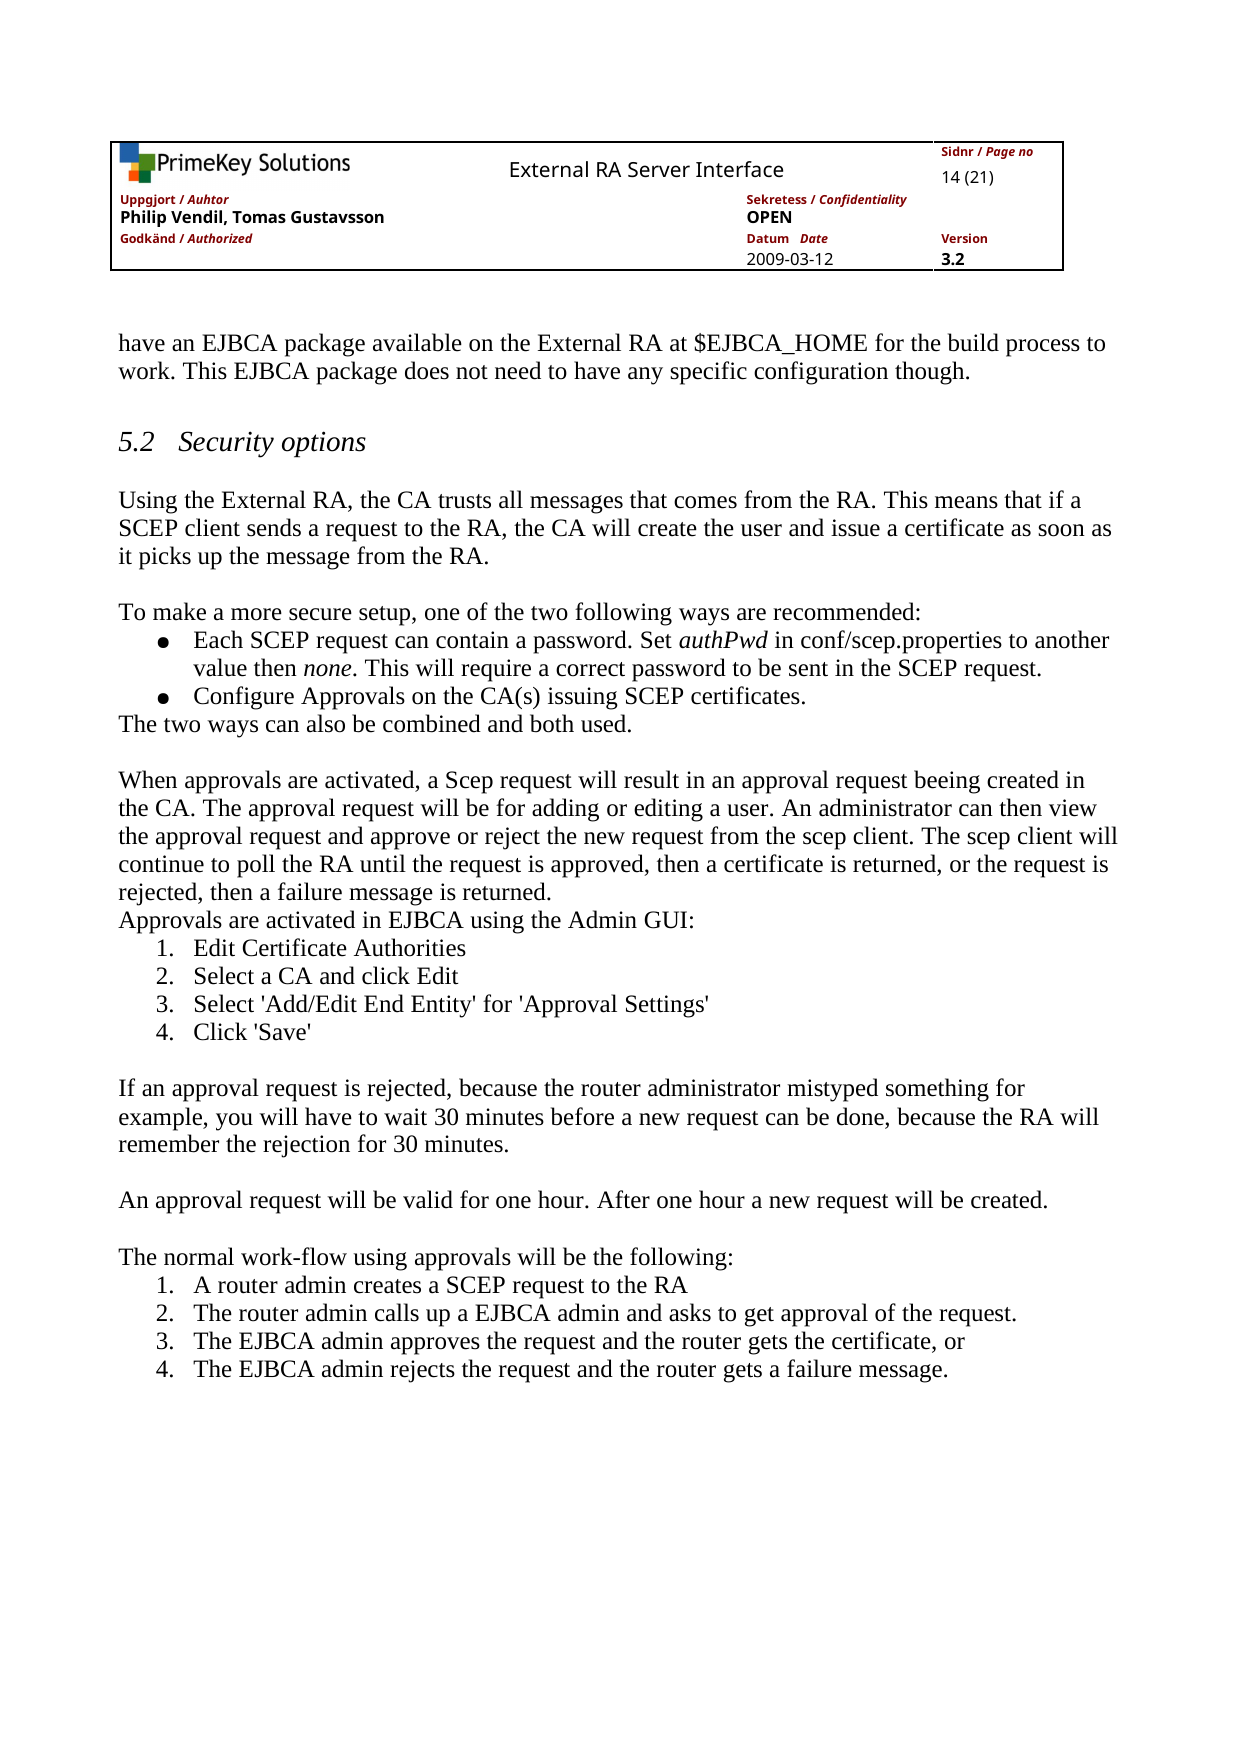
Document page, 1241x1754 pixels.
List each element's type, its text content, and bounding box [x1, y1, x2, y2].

list Each SCEP request can contain a password. Set authPwd in conf/scep.properties to another value then none. This will require a correct password to be sent in the SCEP request. [156, 626, 1122, 682]
list A router admin creates a SCEP request to the RA [156, 1271, 1122, 1298]
text Using the External RA, the CA trusts all messages that comes from the RA. This means that if a SCEP client sends a request to the RA, the CA will create the user and issue a certificate as soon as it picks up the message from the RA. [118, 486, 1122, 570]
subtitle Security options [118, 425, 1122, 458]
text When approvals are activated, a Scep request will result in an approval request beeing created in the CA. The approval request will be for adding or editing a user. An administrator can then view the approval request and approve or reject the new request from the scep client. The scep client will continue to poll the RA until the request is approved, then a certificate is returned, or the request is rejected, then a failure message is returned. [118, 766, 1122, 906]
text An approval request will be valid for one hour. After one hour a new request will be created. [118, 1186, 1122, 1214]
list The EJBCA admin rejects the request and the router gets a failure message. [156, 1354, 1122, 1383]
list Edit Certificate Authorities [156, 934, 1122, 962]
text The two ways can also be combined and both used. [118, 710, 1122, 738]
text To make a more secure setup, one of the two following ways are recommended: [118, 598, 1122, 626]
list Click 'Save' [156, 1018, 1122, 1046]
list The EJBCA admin approves the request and the router gets the certificate, or [156, 1327, 1122, 1354]
list The router admin calls up a EJBCA admin and asks to get approval of the request. [156, 1298, 1122, 1327]
text The normal work-flow using approvals will be the following: [118, 1242, 1122, 1271]
list Select 'Add/Edit End Entity' for 'Approval Settings' [156, 990, 1122, 1018]
text have an EJBCA package available on the External RA at $EJBCA_HOME for the build process to work. This EJBCA package does not need to have any specific configuration though. [118, 329, 1122, 385]
list Select a CA and click Edit [156, 962, 1122, 990]
list Configure Approvals on the CA(s) issuing SCEP certificates. [156, 682, 1122, 710]
text If an approval request is rejected, because the router administrator mistyped something for example, you will have to wait 30 minutes before a new request can be done, because the RA will remember the rejection for 30 minutes. [118, 1074, 1122, 1158]
text Approvals are activated in EJBCA using the Admin GUI: [118, 906, 1122, 934]
